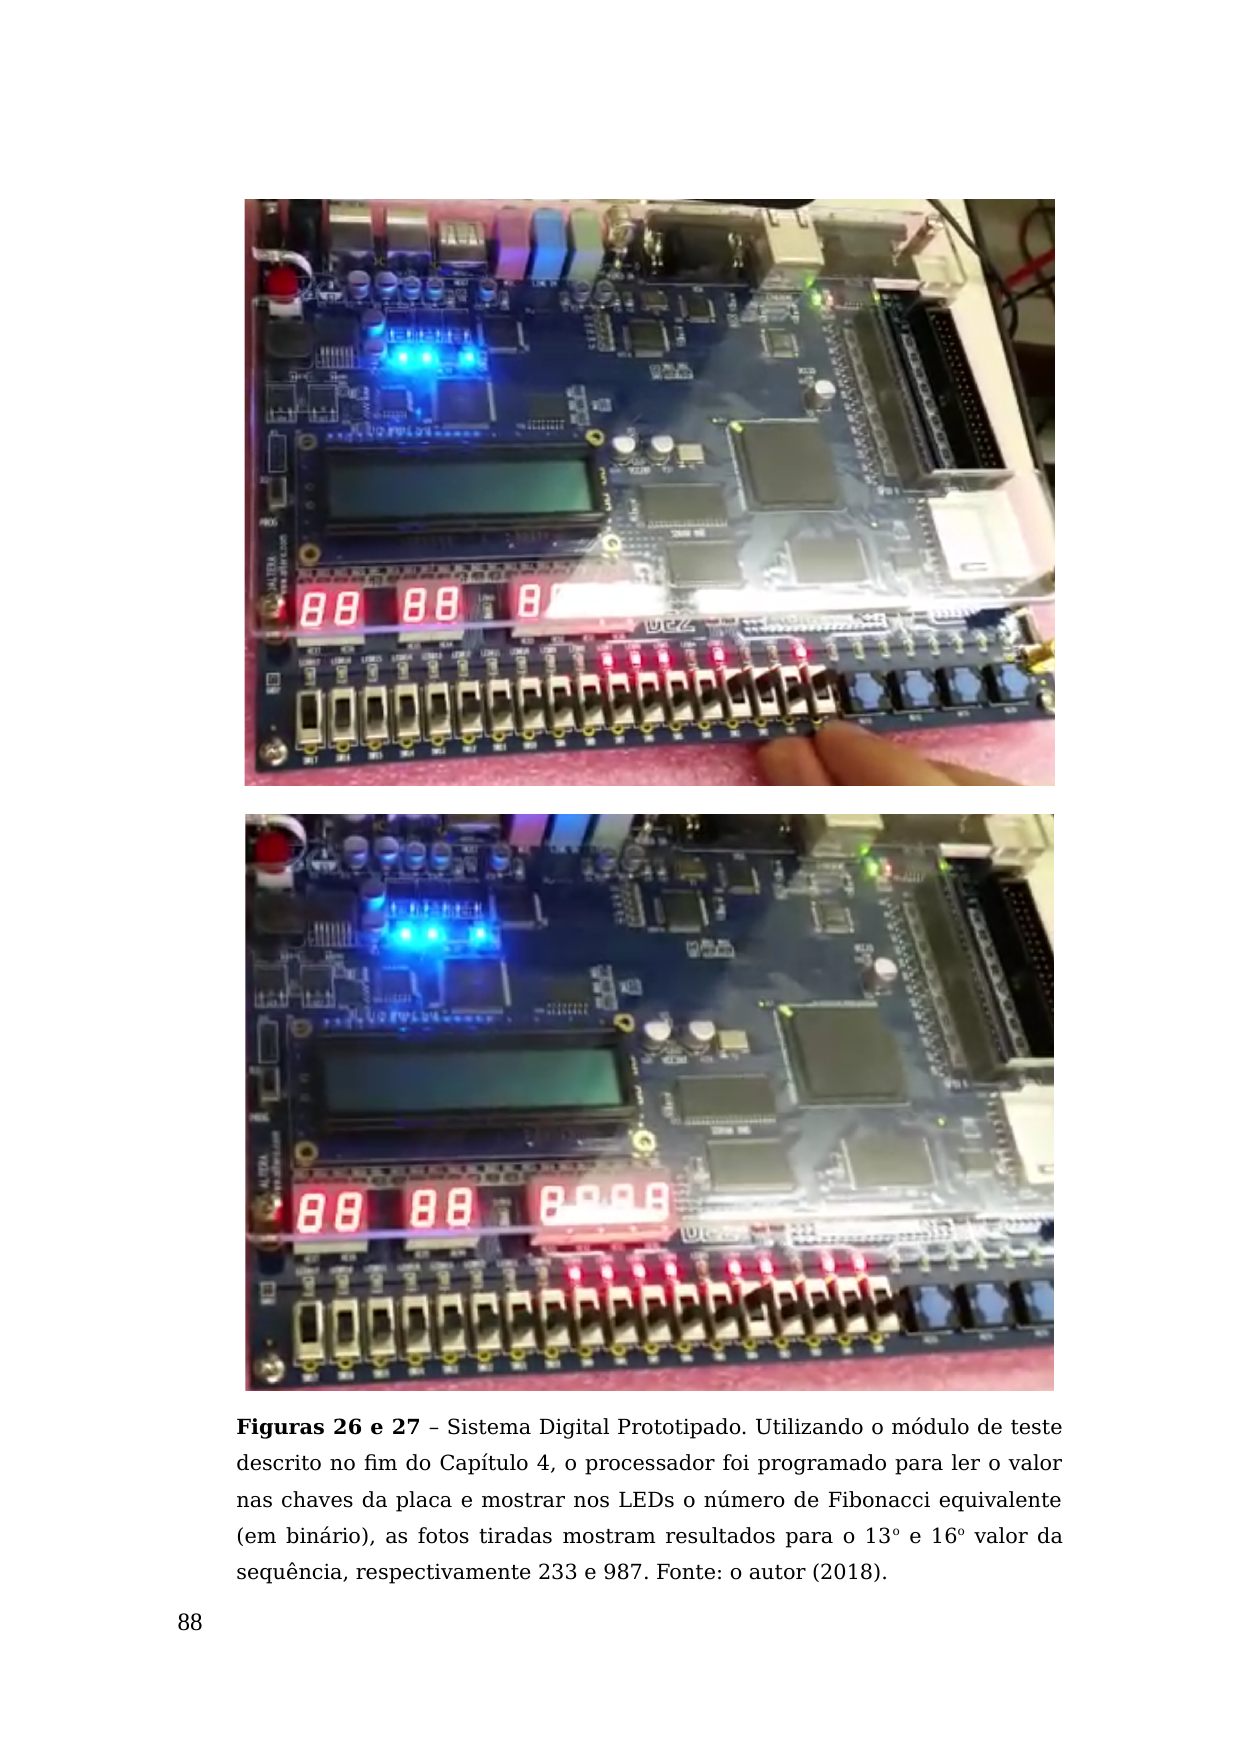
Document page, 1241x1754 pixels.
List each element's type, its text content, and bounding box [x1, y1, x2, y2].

text Figuras 26 e 27 – Sistema Digital Prototipado. Utilizando o módulo de teste descrito no fim do Capítulo 4, o processador foi programado para ler o valor nas chaves da placa e mostrar nos LEDs o número de Fibonacci equivalente (em binário), as fotos tiradas mostram resultados para o 13o e 16o valor da sequência, respectivamente 233 e 987. Fonte: o autor (2018). [236, 1415, 1063, 1585]
picture [244, 199, 1055, 786]
picture [245, 814, 1054, 1391]
